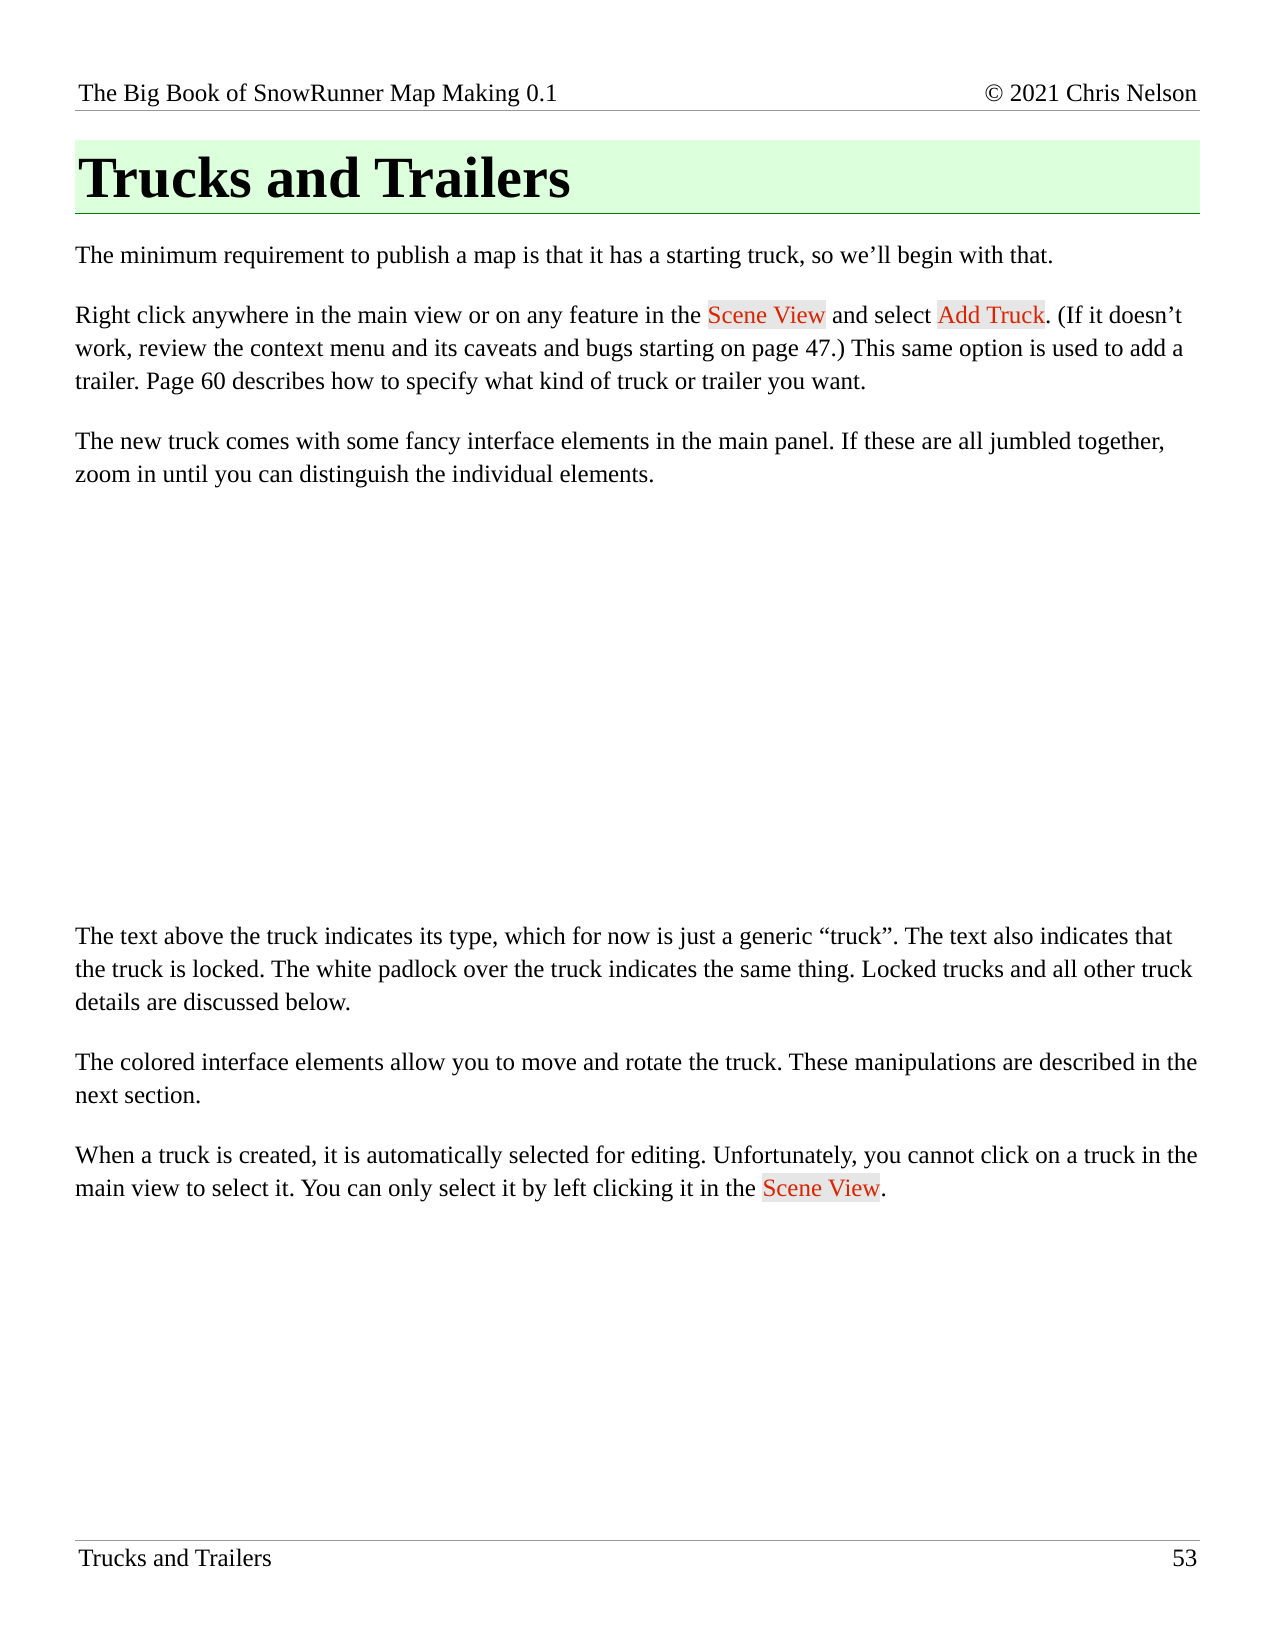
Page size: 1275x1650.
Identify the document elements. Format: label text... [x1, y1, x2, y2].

text The minimum requirement to publish a map is that it has a starting truck, so we’ll begin with that. [75, 240, 1200, 269]
text The colored interface elements allow you to move and rotate the truck. These manipulations are described in the next section. [75, 1047, 1200, 1109]
text The new truck comes with some fancy interface elements in the main panel. If these are all jumbled together, zoom in until you can distinguish the individual elements. [75, 426, 1200, 488]
text When a truck is created, it is automatically selected for editing. Unfortunately, you cannot click on a truck in the main view to select it. You can only select it by left clicking it in the Scene View. [75, 1140, 1200, 1202]
text The text above the truck indicates its type, which for now is just a generic “truck”. The text also indicates that the truck is locked. The white padlock over the truck indicates the same thing. Locked trucks and all other truck details are discussed below. [75, 921, 1200, 1016]
subtitle Trucks and Trailers [75, 140, 1200, 213]
text Right click anywhere in the main view or on any feature in the Scene View and select Add Truck. (If it doesn’t work, review the context menu and its caveats and bugs starting on page 47.) This same option is used to add a trailer. Page 60 describes how to specify what kind of truck or trailer you want. [75, 300, 1200, 395]
